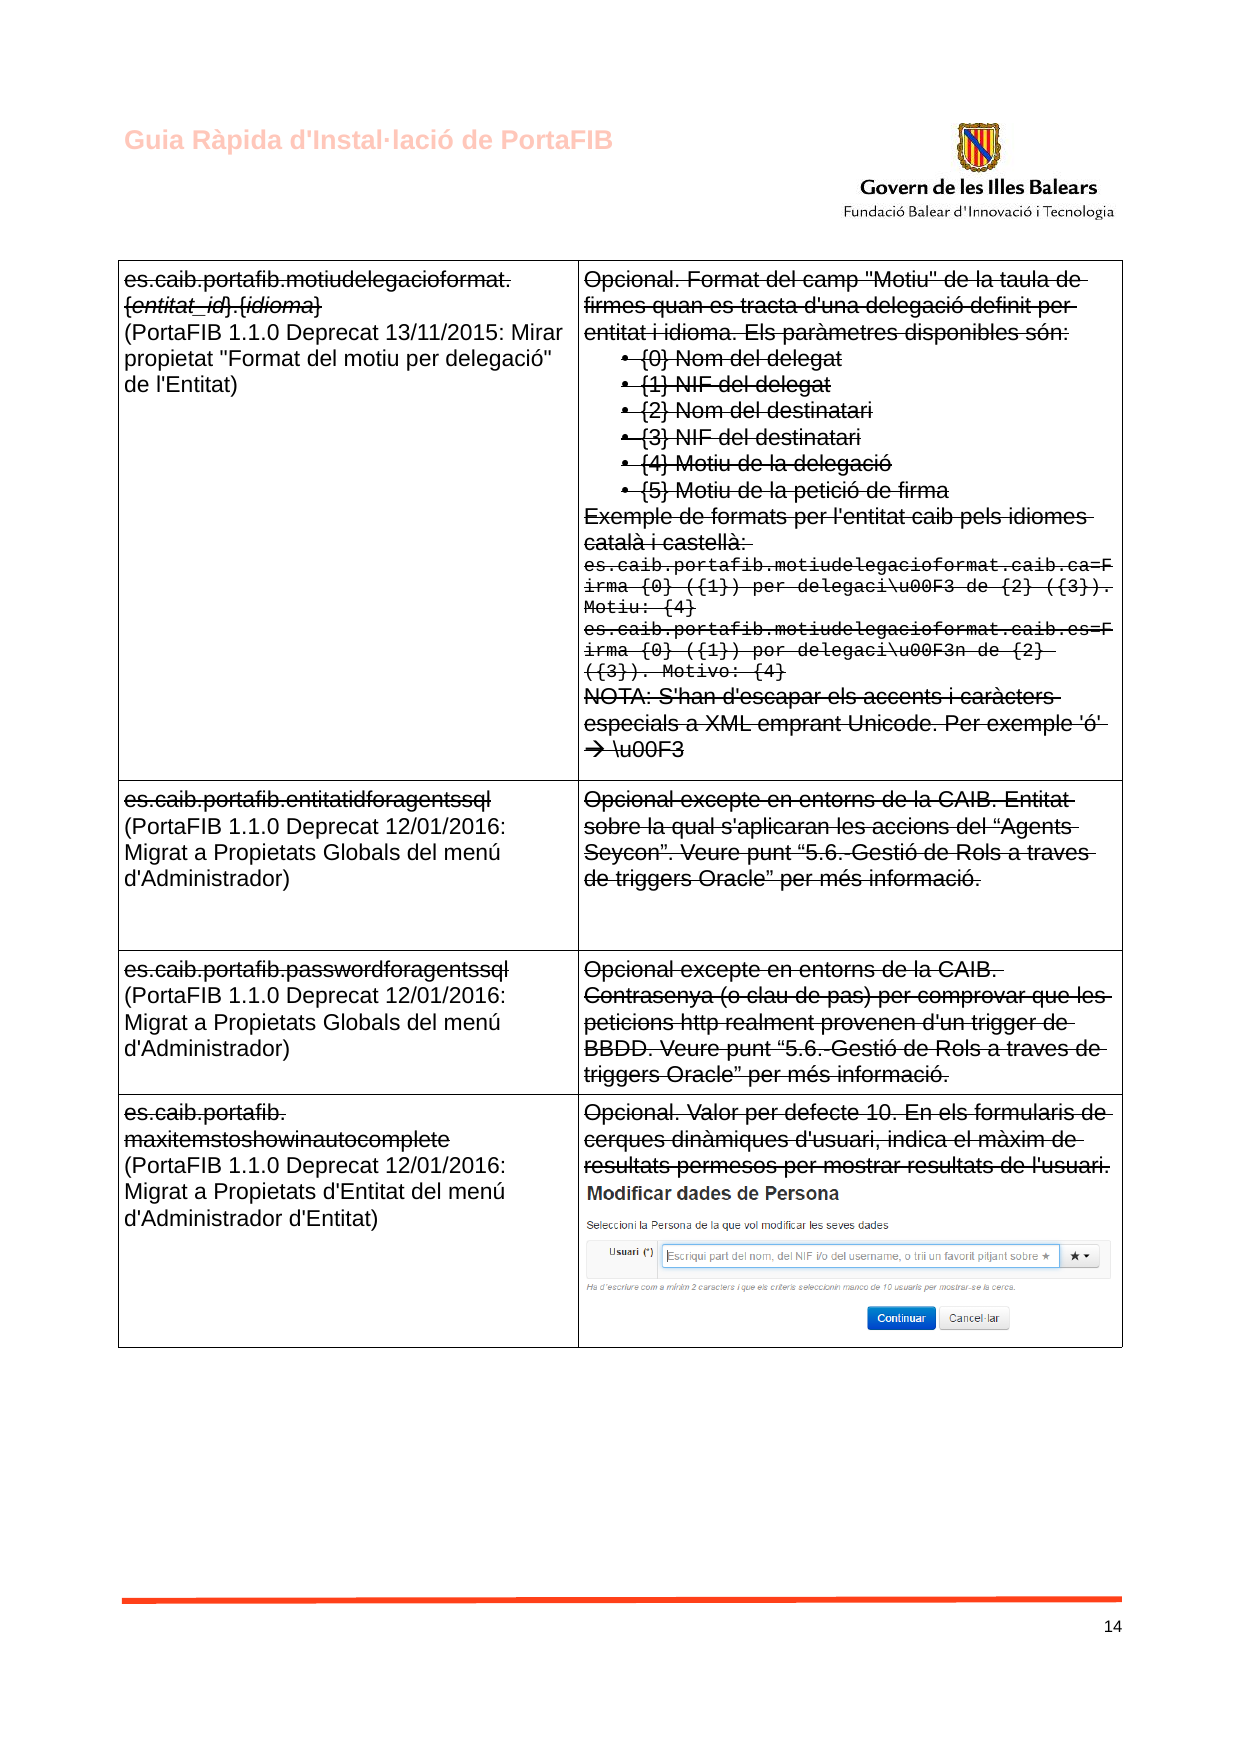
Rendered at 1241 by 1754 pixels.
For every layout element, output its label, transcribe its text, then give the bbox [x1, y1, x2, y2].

table_cell es.caib.portafib. maxitemstoshowinautocomplete (PortaFIB 1.1.0 Deprecat 12/01/2016: Migrat a Propietats d'Entitat del menú d'Administrador d'Entitat) [119, 1095, 578, 1347]
table_cell es.caib.portafib.passwordforagentssql (PortaFIB 1.1.0 Deprecat 12/01/2016: Migrat a Propietats Globals del menú d'Administrador) [119, 951, 578, 1093]
table_cell Opcional. Valor per defecte 10. En els formularis de cerques dinàmiques d'usuari, indica el màxim de resultats permesos per mostrar resultats de l'usuari. [579, 1095, 1122, 1347]
picture [840, 123, 1117, 220]
table_cell Opcional excepte en entorns de la CAIB. Entitat sobre la qual s'aplicaran les accions del “Agents Seycon”. Veure punt “5.6.-Gestió de Rols a traves de triggers Oracle” per més informació. [579, 781, 1122, 950]
table_cell es.caib.portafib.entitatidforagentssql (PortaFIB 1.1.0 Deprecat 12/01/2016: Migrat a Propietats Globals del menú d'Administrador) [119, 781, 578, 950]
table_cell Opcional excepte en entorns de la CAIB. Contrasenya (o clau de pas) per comprovar que les peticions http realment provenen d'un trigger de BBDD. Veure punt “5.6.-Gestió de Rols a traves de triggers Oracle” per més informació. [579, 951, 1122, 1093]
table_cell es.caib.portafib.motiudelegacioformat.{entitat_id}.{idioma} (PortaFIB 1.1.0 Deprecat 13/11/2015: Mirar propietat "Format del motiu per delegació" de l'Entitat) [119, 261, 578, 780]
table_cell Opcional. Format del camp "Motiu" de la taula de firmes quan es tracta d'una delegació definit per entitat i idioma. Els paràmetres disponibles són: {0} Nom del delegat {1} NIF del delegat {2} Nom del destinatari {3} NIF del destinatari {4} Motiu de la delegació {5} Motiu de la petició de firma Exemple de formats per l'entitat caib pels idiomes català i castellà: es.caib.portafib.motiudelegacioformat.caib.ca=Firma {0} ({1}) per delegaci\u00F3 de {2} ({3}). Motiu: {4} es.caib.portafib.motiudelegacioformat.caib.es=Firma {0} ({1}) por delegaci\u00F3n de {2} ({3}). Motivo: {4} NOTA: S'han d'escapar els accents i caràcters especials a XML emprant Unicode. Per exemple 'ó'  \u00F3 [579, 261, 1122, 780]
picture [583, 1178, 1117, 1341]
